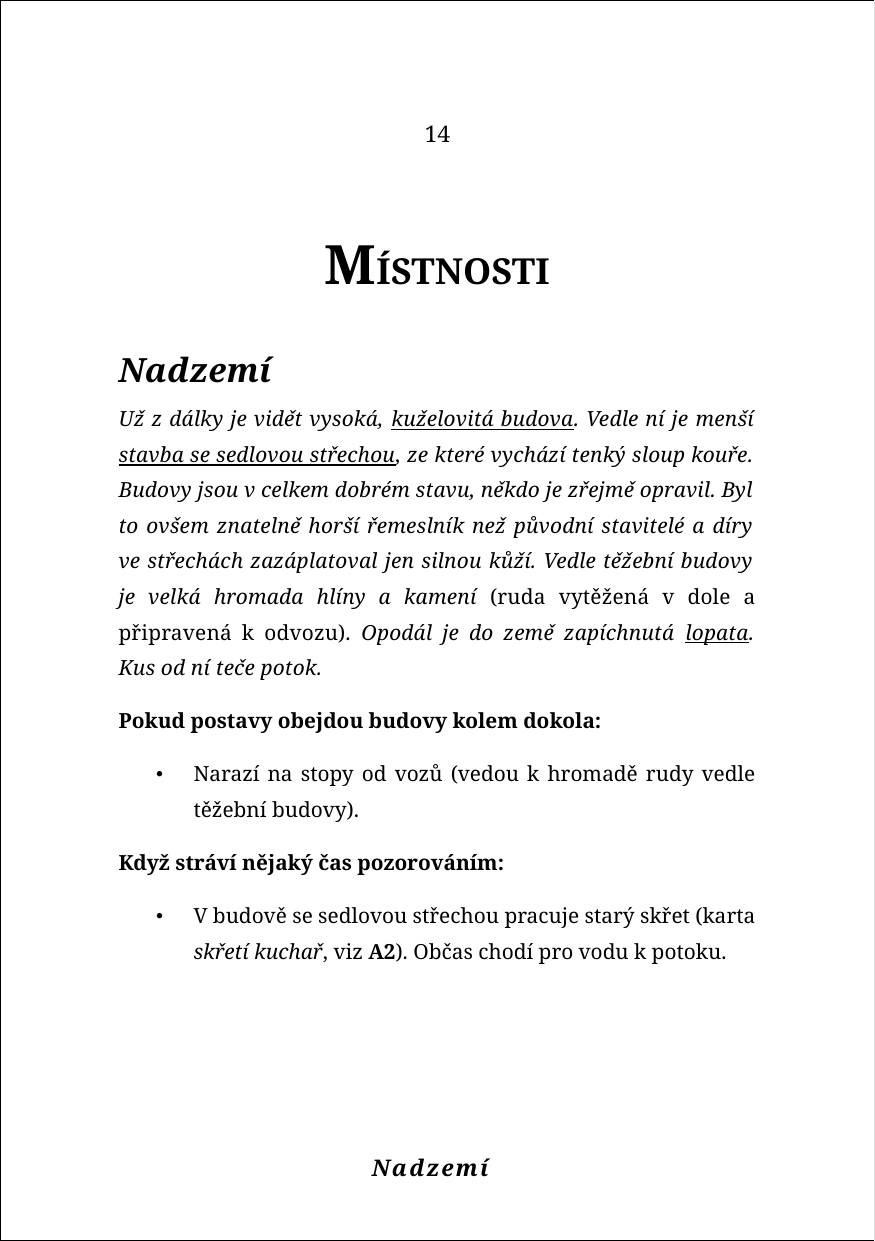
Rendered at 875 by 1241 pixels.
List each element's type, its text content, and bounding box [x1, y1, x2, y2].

text Když stráví nějaký čas pozorováním: [118, 848, 756, 877]
list V budově se sedlovou střechou pracuje starý skřet (karta skřetí kuchař, viz A2). Občas chodí pro vodu k potoku. [156, 902, 756, 966]
text Pokud postavy obejdou budovy kolem dokola: [118, 706, 756, 735]
list Narazí na stopy od vozů (vedou k hromadě rudy vedle těžební budovy). [156, 759, 756, 823]
subtitle Místnosti [118, 226, 756, 300]
text Už z dálky je vidět vysoká, kuželovitá budova. Vedle ní je menší stavba se sedlovou střechou, ze které vychází tenký sloup kouře. Budovy jsou v celkem dobrém stavu, někdo je zřejmě opravil. Byl to ovšem znatelně horší řemeslník než původní stavitelé a díry ve střechách zazáplatoval jen silnou kůží. Vedle těžební budovy je velká hromada hlíny a kamení (ruda vytěžená v dole a připravená k odvozu). Opodál je do země zapíchnutá lopata. Kus od ní teče potok. [118, 404, 756, 682]
subtitle Nadzemí [118, 347, 756, 393]
